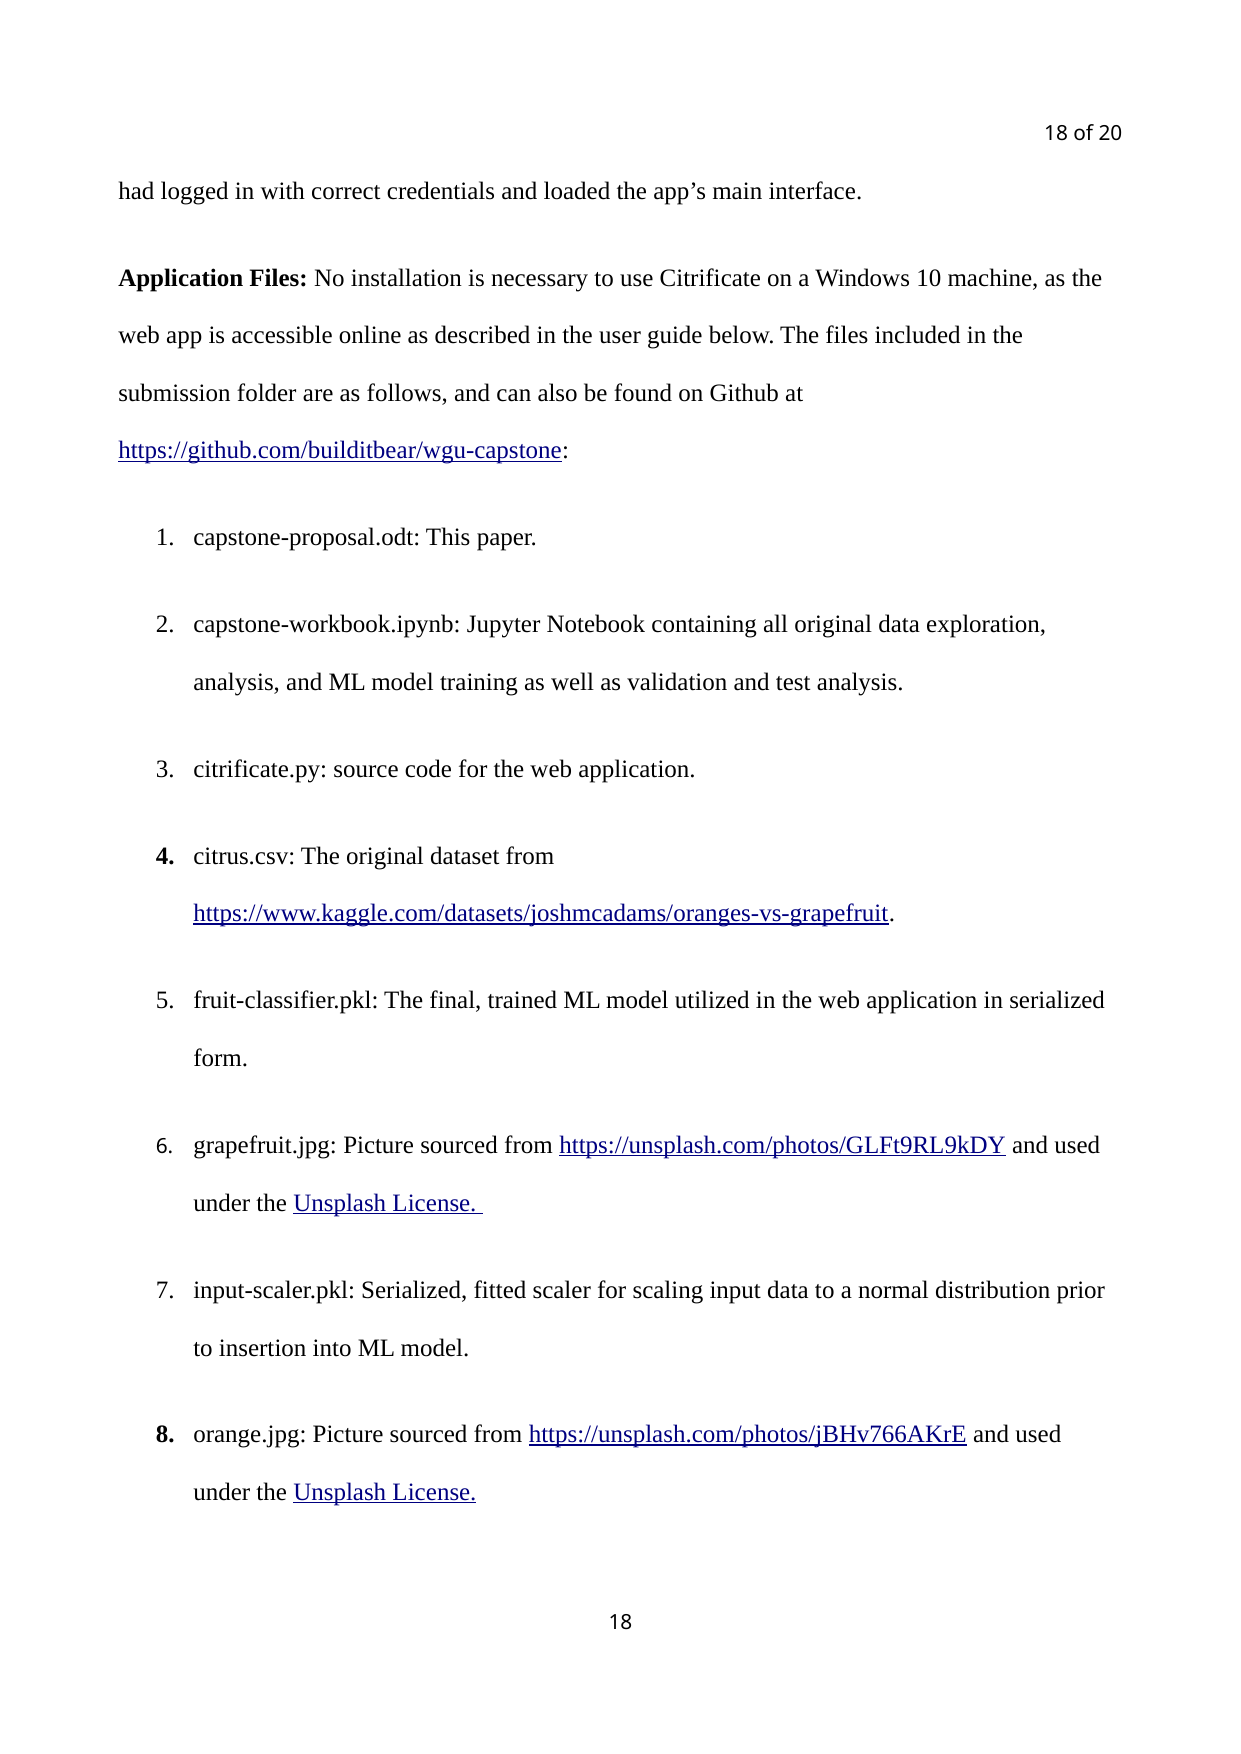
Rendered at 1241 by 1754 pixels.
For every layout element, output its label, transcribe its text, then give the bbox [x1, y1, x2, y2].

list orange.jpg: Picture sourced from https://unsplash.com/photos/jBHv766AKrE and used under the Unsplash License. [156, 1419, 1122, 1506]
text Application Files: No installation is necessary to use Citrificate on a Windows 10 machine, as the web app is accessible online as described in the user guide below. The files included in the submission folder are as follows, and can also be found on Github at https://github.com/builditbear/wgu-capstone: [118, 263, 1122, 464]
list capstone-workbook.ipynb: Jupyter Notebook containing all original data exploration, analysis, and ML model training as well as validation and test analysis. [156, 609, 1122, 696]
text had logged in with correct credentials and loaded the app’s main interface. [118, 176, 1122, 205]
list fruit-classifier.pkl: The final, trained ML model utilized in the web application in serialized form. [156, 985, 1122, 1072]
list grapefruit.jpg: Picture sourced from https://unsplash.com/photos/GLFt9RL9kDY and used under the Unsplash License. [156, 1130, 1122, 1217]
list input-scaler.pkl: Serialized, fitted scaler for scaling input data to a normal distribution prior to insertion into ML model. [156, 1275, 1122, 1361]
list citrus.csv: The original dataset from https://www.kaggle.com/datasets/joshmcadams/oranges-vs-grapefruit. [156, 841, 1122, 927]
list citrificate.py: source code for the web application. [156, 754, 1122, 783]
list capstone-proposal.odt: This paper. [156, 522, 1122, 551]
